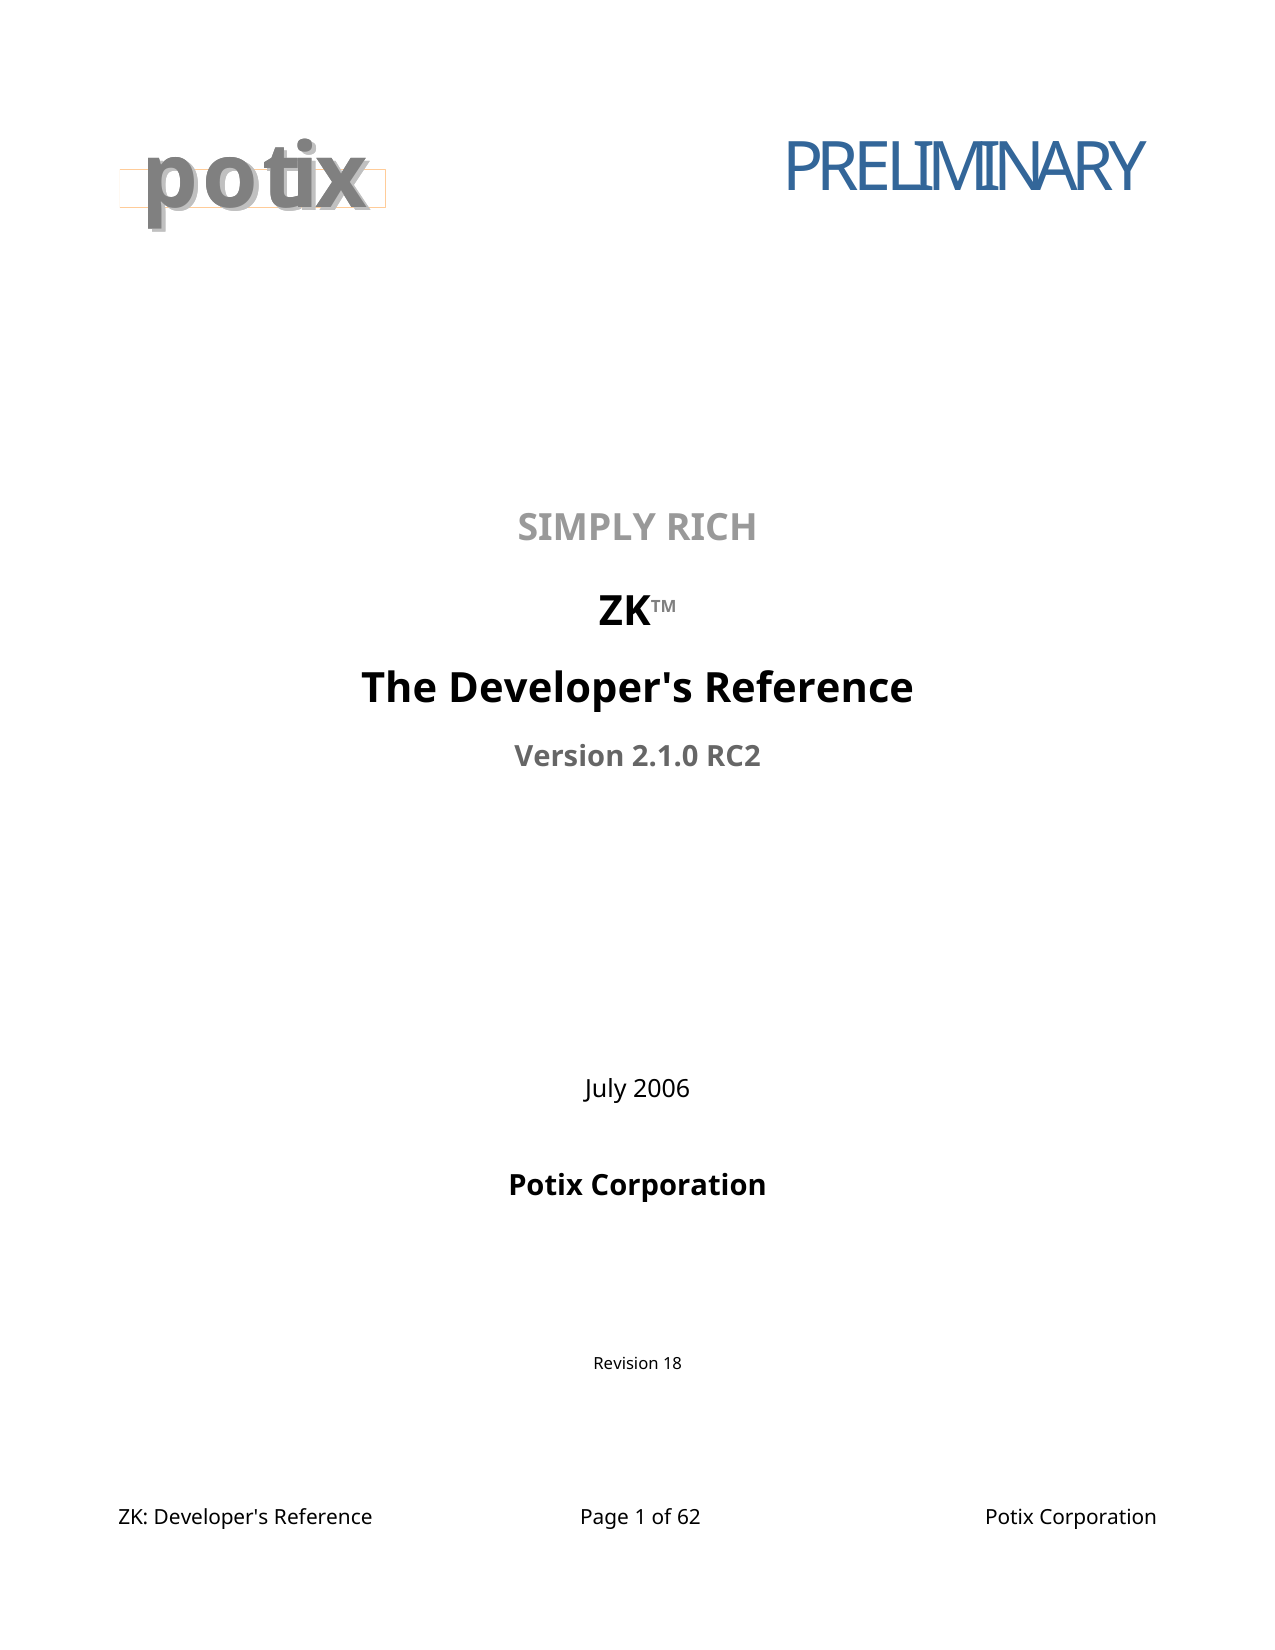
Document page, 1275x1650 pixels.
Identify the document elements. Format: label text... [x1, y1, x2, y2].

text July 2006 [118, 1071, 1157, 1105]
text SIMPLY RICH [118, 500, 1157, 551]
text The Developer's Reference [118, 658, 1157, 715]
text ZKTM [118, 580, 1157, 637]
text Version 2.1.0 RC2 [118, 736, 1157, 775]
text Potix Corporation [118, 1164, 1157, 1203]
text Revision 18 [118, 1351, 1157, 1374]
